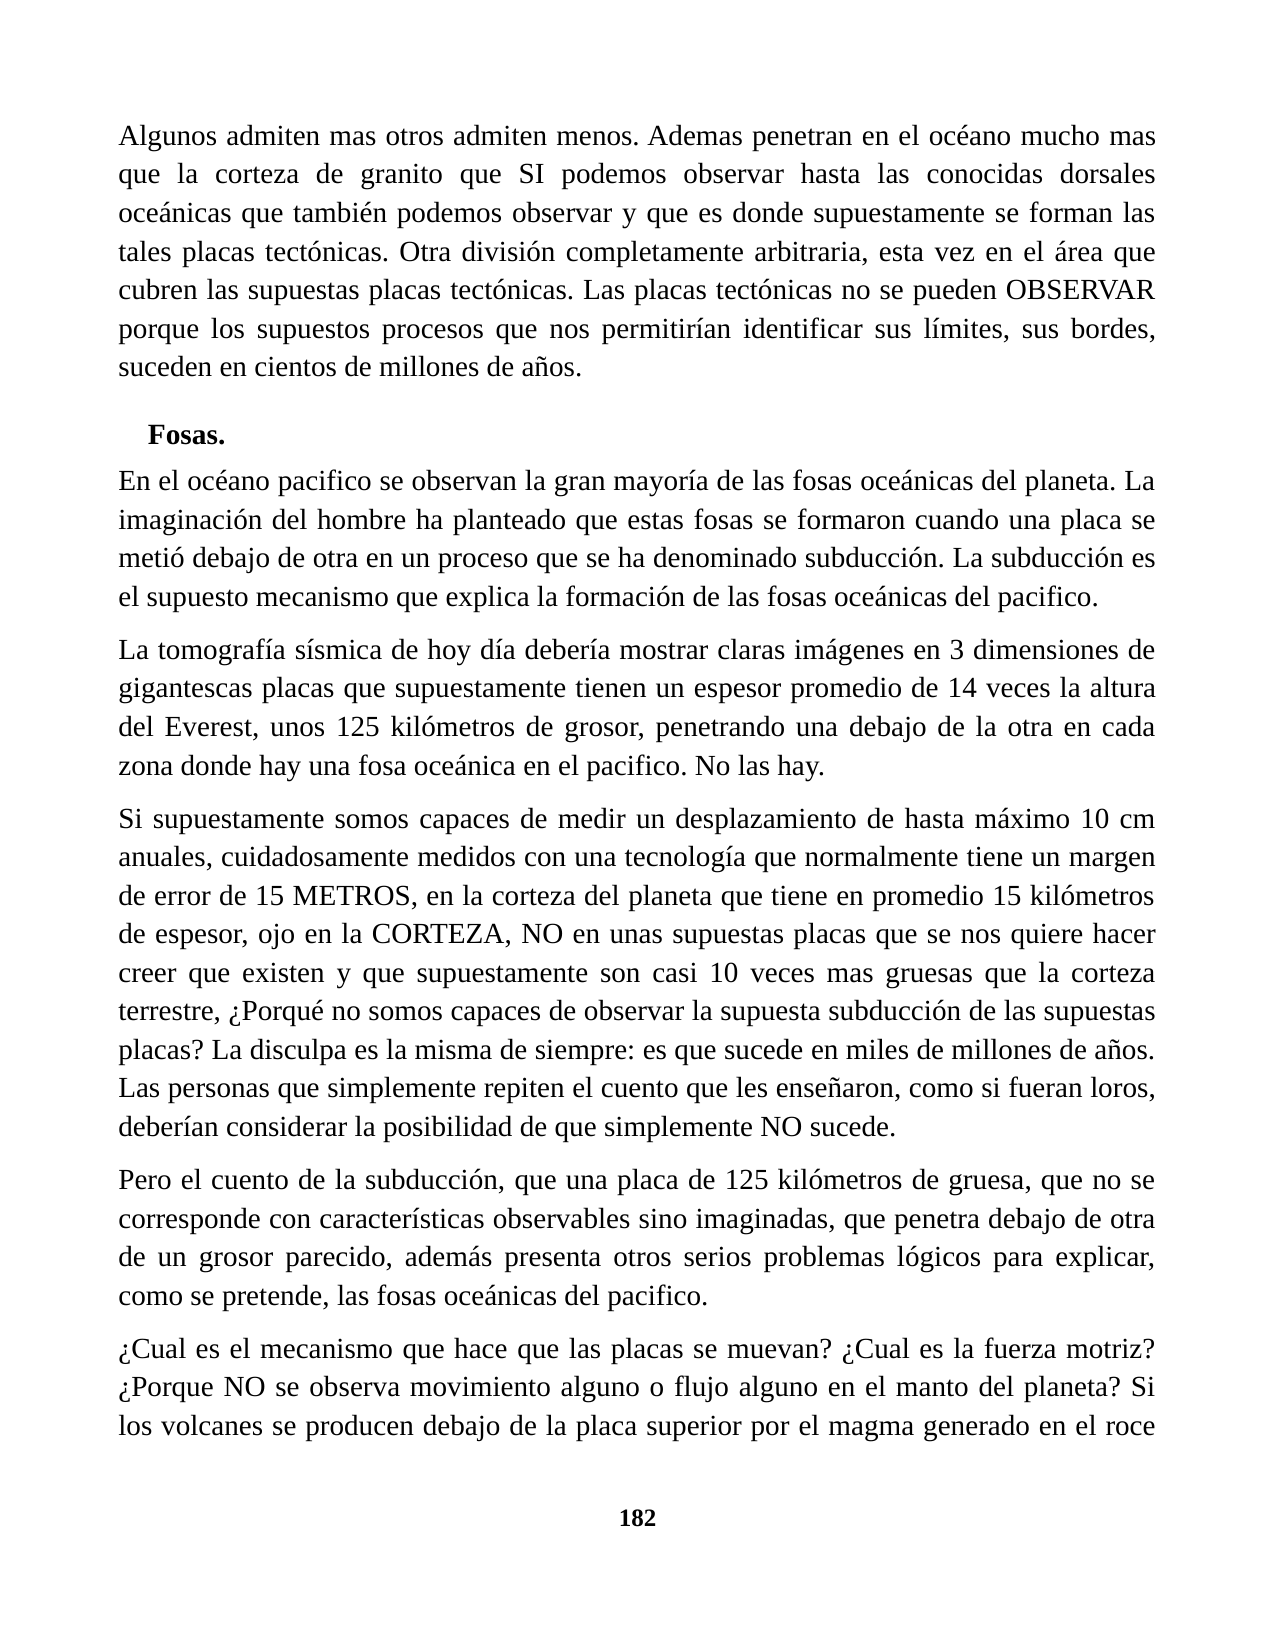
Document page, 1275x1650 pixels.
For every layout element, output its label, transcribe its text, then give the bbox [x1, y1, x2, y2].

text Pero el cuento de la subducción, que una placa de 125 kilómetros de gruesa, que no se corresponde con características observables sino imaginadas, que penetra debajo de otra de un grosor parecido, además presenta otros serios problemas lógicos para explicar, como se pretende, las fosas oceánicas del pacifico. [118, 1162, 1157, 1311]
text La tomografía sísmica de hoy día debería mostrar claras imágenes en 3 dimensiones de gigantescas placas que supuestamente tienen un espesor promedio de 14 veces la altura del Everest, unos 125 kilómetros de grosor, penetrando una debajo de la otra en cada zona donde hay una fosa oceánica en el pacifico. No las hay. [118, 632, 1157, 781]
text Si supuestamente somos capaces de medir un desplazamiento de hasta máximo 10 cm anuales, cuidadosamente medidos con una tecnología que normalmente tiene un margen de error de 15 METROS, en la corteza del planeta que tiene en promedio 15 kilómetros de espesor, ojo en la CORTEZA, NO en unas supuestas placas que se nos quiere hacer creer que existen y que supuestamente son casi 10 veces mas gruesas que la corteza terrestre, ¿Porqué no somos capaces de observar la supuesta subducción de las supuestas placas? La disculpa es la misma de siempre: es que sucede en miles de millones de años. Las personas que simplemente repiten el cuento que les enseñaron, como si fueran loros, deberían considerar la posibilidad de que simplemente NO sucede. [118, 801, 1157, 1143]
text En el océano pacifico se observan la gran mayoría de las fosas oceánicas del planeta. La imaginación del hombre ha planteado que estas fosas se formaron cuando una placa se metió debajo de otra en un proceso que se ha denominado subducción. La subducción es el supuesto mecanismo que explica la formación de las fosas oceánicas del pacifico. [118, 463, 1157, 612]
text Algunos admiten mas otros admiten menos. Ademas penetran en el océano mucho mas que la corteza de granito que SI podemos observar hasta las conocidas dorsales oceánicas que también podemos observar y que es donde supuestamente se forman las tales placas tectónicas. Otra división completamente arbitraria, esta vez en el área que cubren las supuestas placas tectónicas. Las placas tectónicas no se pueden OBSERVAR porque los supuestos procesos que nos permitirían identificar sus límites, sus bordes, suceden en cientos de millones de años. [118, 118, 1157, 383]
text ¿Cual es el mecanismo que hace que las placas se muevan? ¿Cual es la fuerza motriz? ¿Porque NO se observa movimiento alguno o flujo alguno en el manto del planeta? Si los volcanes se producen debajo de la placa superior por el magma generado en el roce [118, 1331, 1157, 1442]
subtitle Fosas. [148, 417, 1157, 451]
